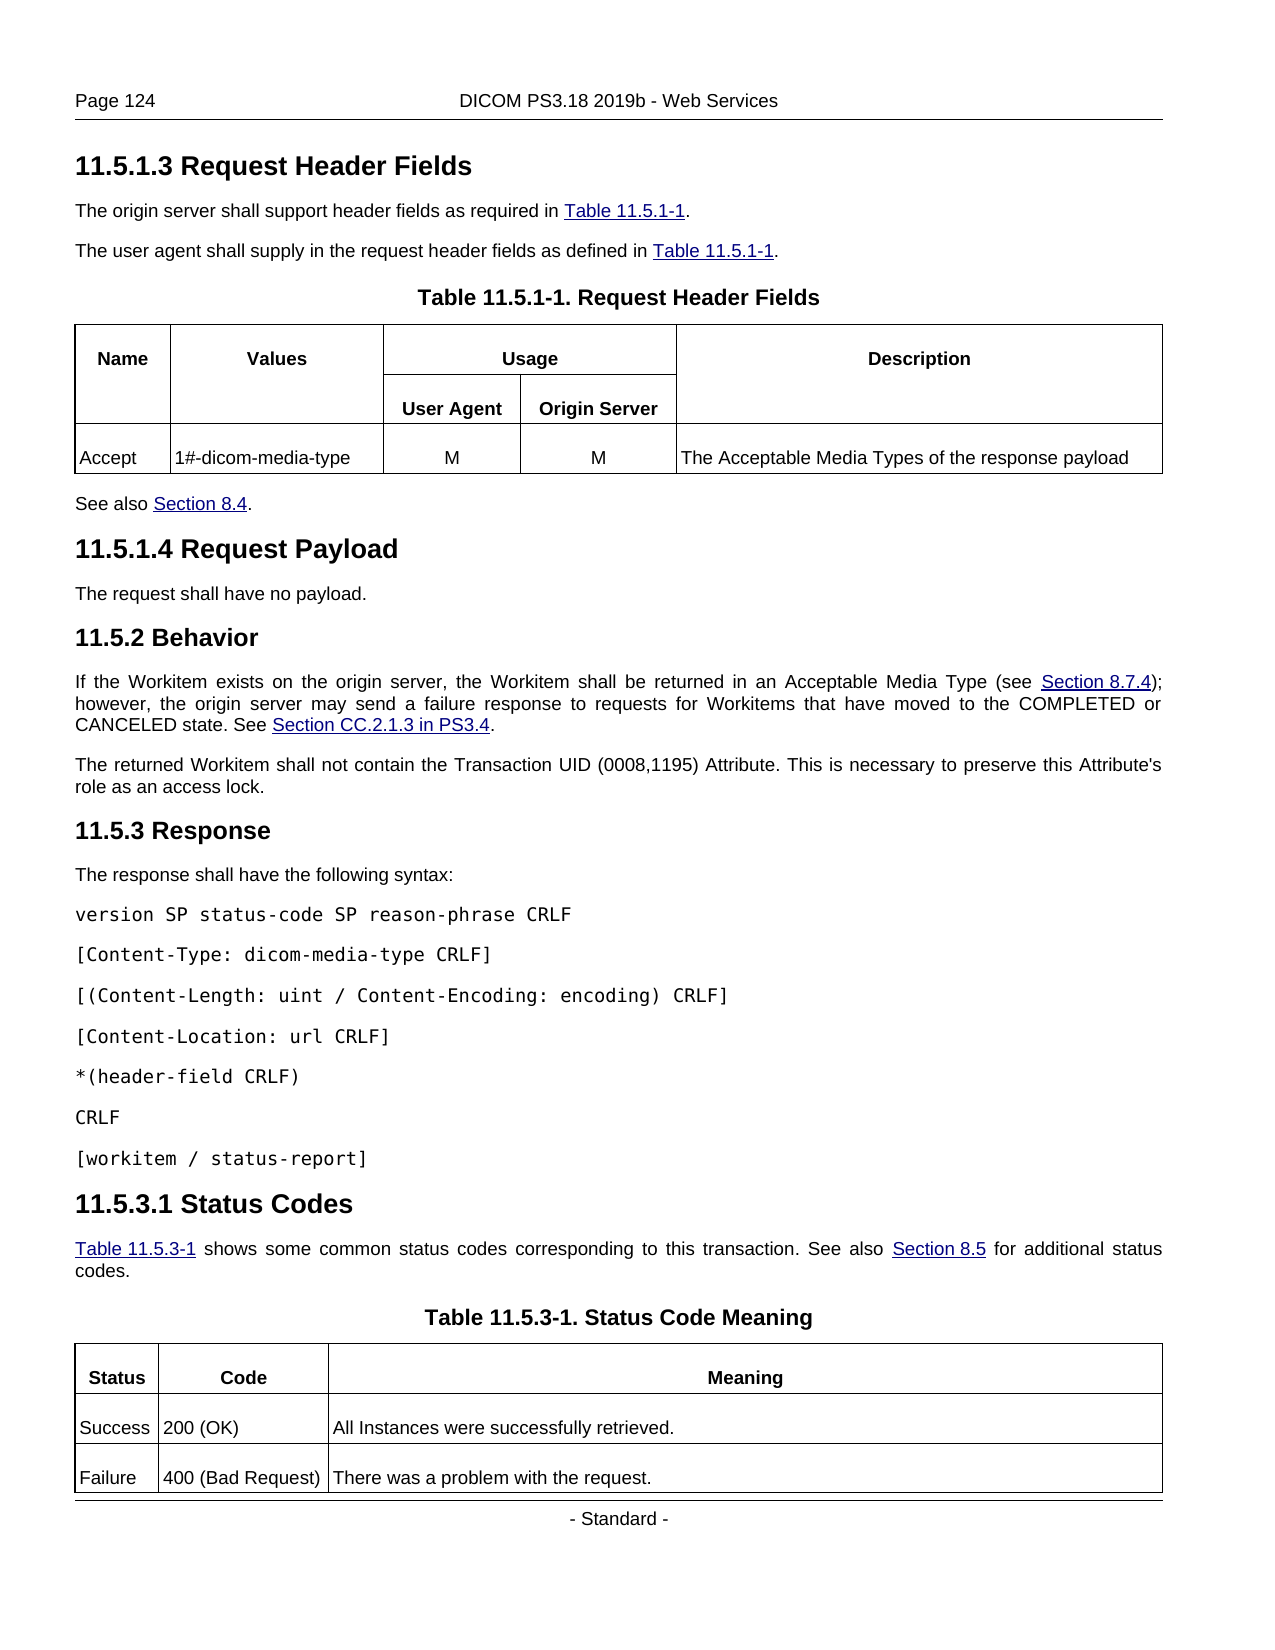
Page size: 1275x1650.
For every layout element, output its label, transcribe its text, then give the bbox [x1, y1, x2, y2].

text If the Workitem exists on the origin server, the Workitem shall be returned in an Acceptable Media Type (see Section 8.7.4); however, the origin server may send a failure response to requests for Workitems that have moved to the COMPLETED or CANCELED state. See Section CC.2.1.3 in PS3.4. [75, 671, 1162, 735]
text version SP status-code SP reason-phrase CRLF [75, 904, 1162, 926]
table_cell Success [76, 1394, 158, 1443]
table_cell The Acceptable Media Types of the response payload [677, 424, 1162, 473]
text 11.5.1.3 Request Header Fields [75, 150, 1162, 181]
text Table 11.5.1-1. Request Header Fields [75, 284, 1162, 310]
table_header Usage [384, 325, 676, 373]
table_header Description [677, 325, 1162, 423]
table_cell M [384, 424, 520, 473]
text The returned Workitem shall not contain the Transaction UID (0008,1195) Attribute. This is necessary to preserve this Attribute's role as an access lock. [75, 754, 1162, 797]
text The user agent shall supply in the request header fields as defined in Table 11.5.1-1. [75, 240, 1162, 262]
text [(Content-Length: uint / Content-Encoding: encoding) CRLF] [75, 985, 1162, 1007]
table_cell 1#-dicom-media-type [171, 424, 383, 473]
text CRLF [75, 1107, 1162, 1129]
text 11.5.1.4 Request Payload [75, 533, 1162, 564]
text Table 11.5.3-1. Status Code Meaning [75, 1304, 1162, 1330]
text 11.5.2 Behavior [75, 623, 1162, 652]
table_cell Accept [76, 424, 170, 473]
text Table 11.5.3-1 shows some common status codes corresponding to this transaction. See also Section 8.5 for additional status codes. [75, 1238, 1162, 1281]
table_header Name [76, 325, 170, 423]
table_cell There was a problem with the request. [329, 1444, 1162, 1492]
text The request shall have no payload. [75, 583, 1162, 604]
text [workitem / status-report] [75, 1148, 1162, 1169]
table_cell Failure [76, 1444, 158, 1492]
text 11.5.3 Response [75, 816, 1162, 845]
table_cell 200 (OK) [159, 1394, 328, 1443]
table_cell Origin Server [521, 375, 676, 423]
text 11.5.3.1 Status Codes [75, 1188, 1162, 1219]
table_header Meaning [329, 1344, 1162, 1393]
text [Content-Type: dicom-media-type CRLF] [75, 944, 1162, 966]
text The response shall have the following syntax: [75, 863, 1162, 885]
table_header Status [76, 1344, 158, 1393]
table_cell M [521, 424, 676, 473]
text *(header-field CRLF) [75, 1066, 1162, 1088]
text The origin server shall support header fields as required in Table 11.5.1-1. [75, 200, 1162, 222]
table_cell User Agent [384, 375, 520, 423]
table_cell All Instances were successfully retrieved. [329, 1394, 1162, 1443]
table_cell 400 (Bad Request) [159, 1444, 328, 1492]
text [Content-Location: url CRLF] [75, 1026, 1162, 1048]
table_header Values [171, 325, 383, 423]
text See also Section 8.4. [75, 493, 1162, 514]
table_header Code [159, 1344, 328, 1393]
